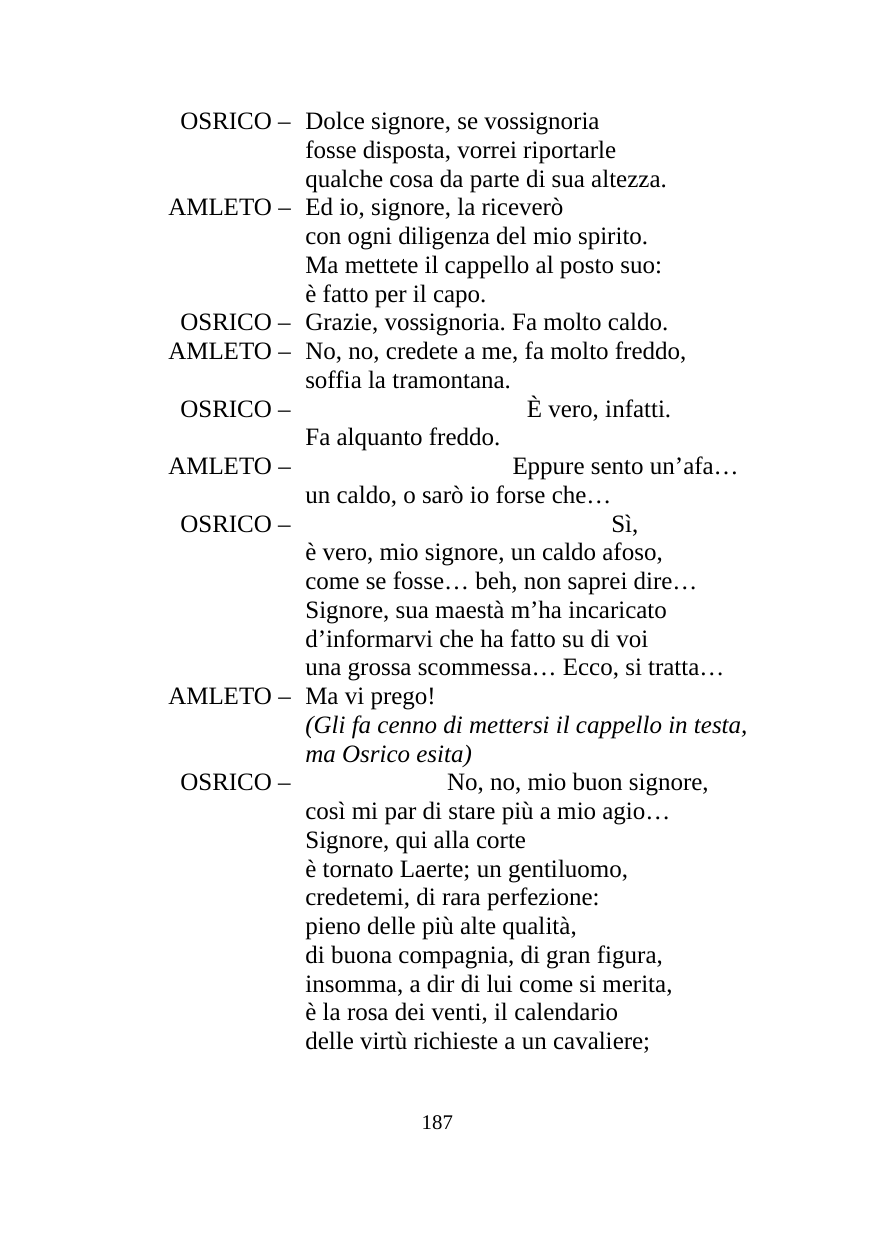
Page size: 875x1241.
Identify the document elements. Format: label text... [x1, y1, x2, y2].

table_cell Ed io, signore, la riceverò con ogni diligenza del mio spirito. Ma mettete il cappello al posto suo: è fatto per il capo. [298, 193, 768, 307]
table_cell così mi par di stare più a mio agio… Signore, qui alla corte è tornato Laerte; un gentiluomo, credetemi, di rara perfezione: pieno delle più alte qualità, di buona compagnia, di gran figura, insomma, a dir di lui come si merita, è la rosa dei venti, il calendario delle virtù richieste a un cavaliere; [298, 796, 768, 1055]
table_cell È vero, infatti. [519, 394, 768, 422]
table_cell OSRICO – [106, 768, 298, 1055]
table_cell Ma vi prego! (Gli fa cenno di mettersi il cappello in testa, ma Osrico esita) [298, 681, 768, 767]
table_cell AMLETO – [106, 193, 298, 307]
table_cell è vero, mio signore, un caldo afoso, come se fosse… beh, non saprei dire… Signore, sua maestà m’ha incaricato d’informarvi che ha fatto su di voi una grossa scommessa… Ecco, si tratta… [298, 538, 768, 681]
table_cell un caldo, o sarò io forse che… [298, 480, 768, 509]
table_cell No, no, mio buon signore, [440, 768, 768, 796]
table_cell Eppure sento un’afa… [505, 451, 768, 480]
table_cell [298, 451, 505, 480]
table_cell OSRICO – [106, 509, 298, 681]
table_cell AMLETO – [106, 681, 298, 767]
table_cell AMLETO – [106, 451, 298, 509]
table_cell OSRICO – [106, 394, 298, 451]
table_cell No, no, credete a me, fa molto freddo, soffia la tramontana. [298, 336, 768, 394]
table_cell AMLETO – [106, 336, 298, 394]
table_cell Grazie, vossignoria. Fa molto caldo. [298, 308, 768, 336]
table_cell [298, 509, 604, 537]
table_cell OSRICO – [106, 308, 298, 336]
table_cell OSRICO – [106, 106, 298, 192]
table_cell [298, 768, 439, 796]
table_cell Fa alquanto freddo. [298, 423, 768, 451]
table_cell Sì, [604, 509, 768, 537]
table_cell Dolce signore, se vossignoria fosse disposta, vorrei riportarle qualche cosa da parte di sua altezza. [298, 106, 768, 192]
table_cell [298, 394, 519, 422]
